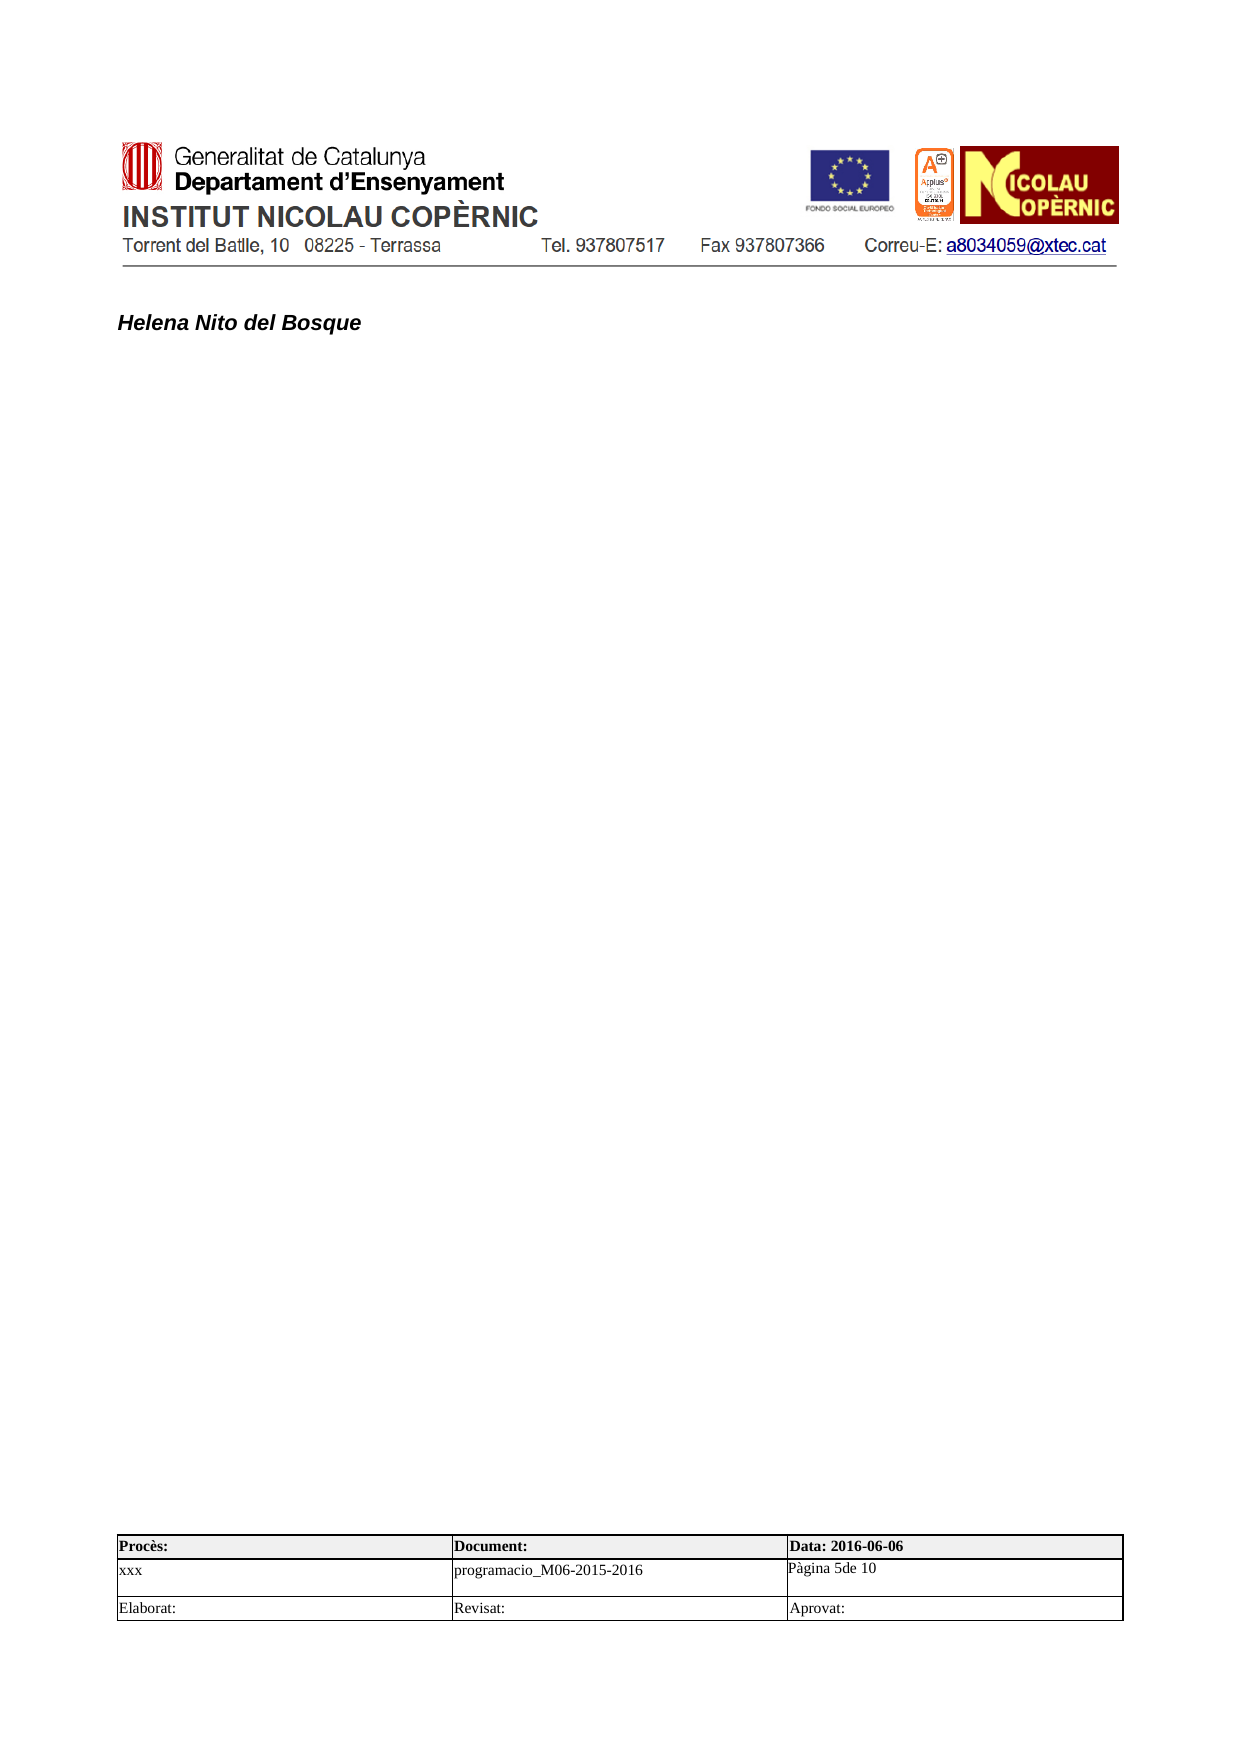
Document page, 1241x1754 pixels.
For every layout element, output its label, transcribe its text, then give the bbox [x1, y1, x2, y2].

text Helena Nito del Bosque [117, 310, 1123, 335]
